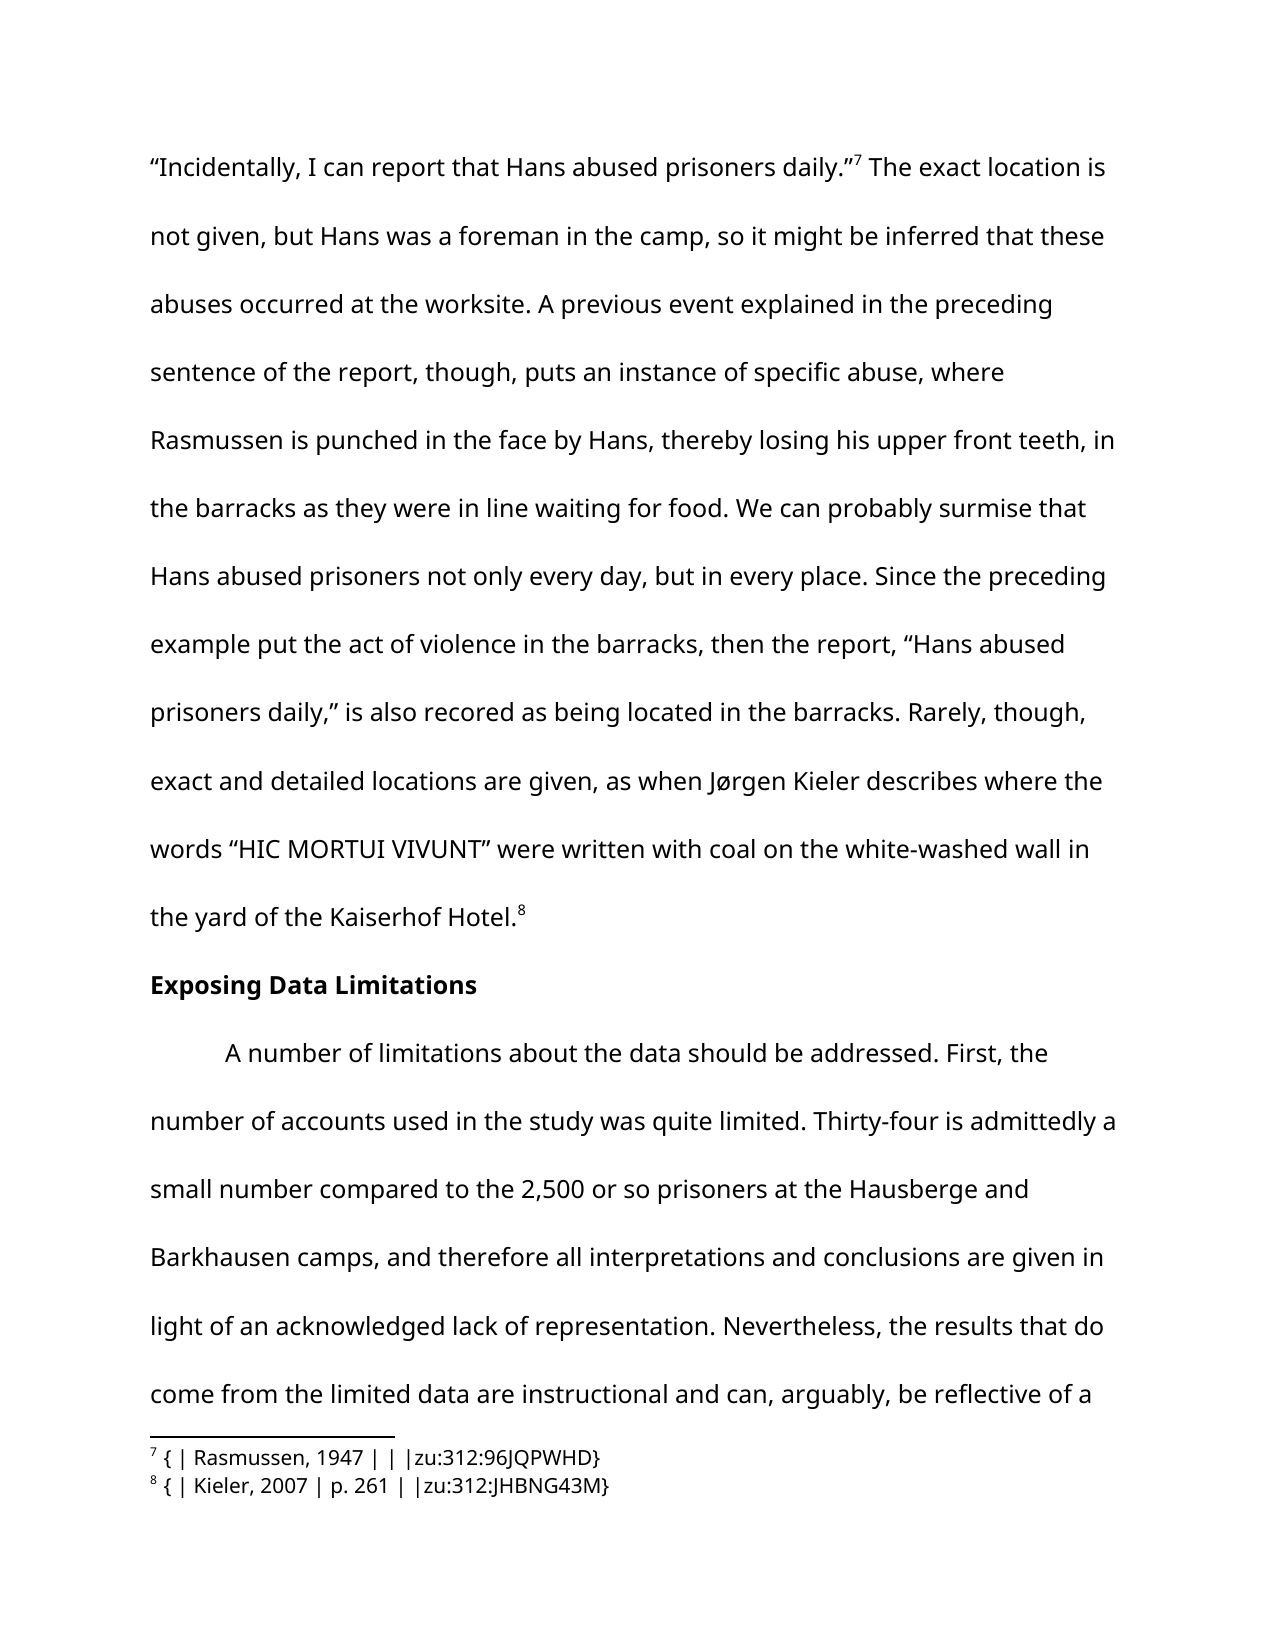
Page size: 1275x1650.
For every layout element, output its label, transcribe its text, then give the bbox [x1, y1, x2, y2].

text “Incidentally, I can report that Hans abused prisoners daily.” The exact location is not given, but Hans was a foreman in the camp, so it might be inferred that these abuses occurred at the worksite. A previous event explained in the preceding sentence of the report, though, puts an instance of specific abuse, where Rasmussen is punched in the face by Hans, thereby losing his upper front teeth, in the barracks as they were in line waiting for food. We can probably surmise that Hans abused prisoners not only every day, but in every place. Since the preceding example put the act of violence in the barracks, then the report, “Hans abused prisoners daily,” is also recored as being located in the barracks. Rarely, though, exact and detailed locations are given, as when Jørgen Kieler describes where the words “HIC MORTUI VIVUNT” were written with coal on the white-washed wall in the yard of the Kaiserhof Hotel. [150, 150, 1125, 933]
text { | Rasmussen, 1947 | | |zu:312:96JQPWHD} [150, 1443, 1125, 1472]
text Exposing Data Limitations [150, 967, 1125, 1002]
text A number of limitations about the data should be addressed. First, the number of accounts used in the study was quite limited. Thirty-four is admittedly a small number compared to the 2,500 or so prisoners at the Hausberge and Barkhausen camps, and therefore all interpretations and conclusions are given in light of an acknowledged lack of representation. Nevertheless, the results that do come from the limited data are instructional and can, arguably, be reflective of a [150, 1036, 1125, 1410]
text { | Kieler, 2007 | p. 261 | |zu:312:JHBNG43M} [150, 1472, 1125, 1500]
